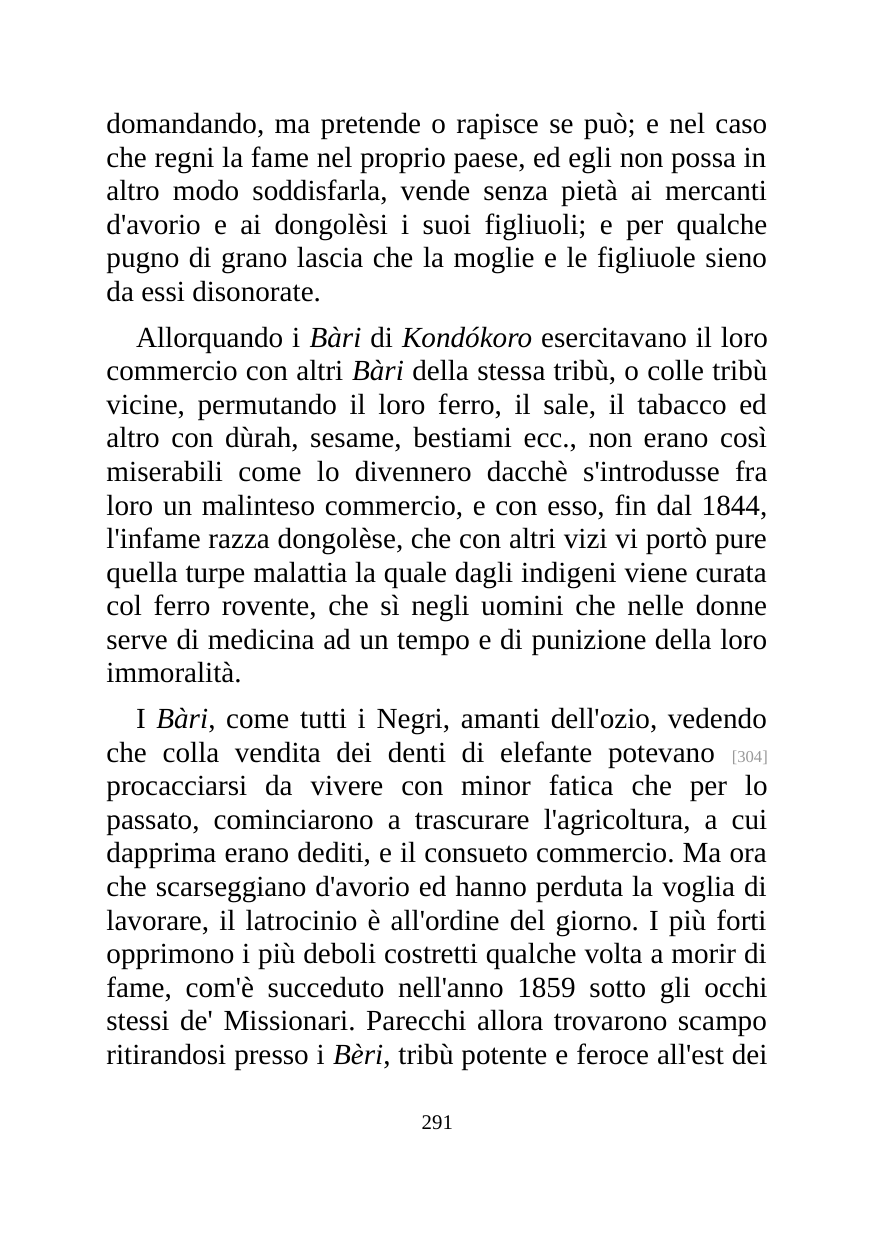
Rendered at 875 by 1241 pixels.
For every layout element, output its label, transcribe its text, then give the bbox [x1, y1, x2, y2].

text I Bàri, come tutti i Negri, amanti dell'ozio, vedendo che colla vendita dei denti di elefante potevano [304] procacciarsi da vivere con minor fatica che per lo passato, cominciarono a trascurare l'agricoltura, a cui dapprima erano dediti, e il consueto commercio. Ma ora che scarseggiano d'avorio ed hanno perduta la voglia di lavorare, il latrocinio è all'ordine del giorno. I più forti opprimono i più deboli costretti qualche volta a morir di fame, com'è succeduto nell'anno 1859 sotto gli occhi stessi de' Missionari. Parecchi allora trovarono scampo ritirandosi presso i Bèri, tribù potente e feroce all'est dei [106, 701, 768, 1070]
text Allorquando i Bàri di Kondókoro esercitavano il loro commercio con altri Bàri della stessa tribù, o colle tribù vicine, permutando il loro ferro, il sale, il tabacco ed altro con dùrah, sesame, bestiami ecc., non erano così miserabili come lo divennero dacchè s'introdusse fra loro un malinteso commercio, e con esso, fin dal 1844, l'infame razza dongolèse, che con altri vizi vi portò pure quella turpe malattia la quale dagli indigeni viene curata col ferro rovente, che sì negli uomini che nelle donne serve di medicina ad un tempo e di punizione della loro immoralità. [106, 320, 768, 689]
text domandando, ma pretende o rapisce se può; e nel caso che regni la fame nel proprio paese, ed egli non possa in altro modo soddisfarla, vende senza pietà ai mercanti d'avorio e ai dongolèsi i suoi figliuoli; e per qualche pugno di grano lascia che la moglie e le figliuole sieno da essi disonorate. [106, 106, 768, 307]
